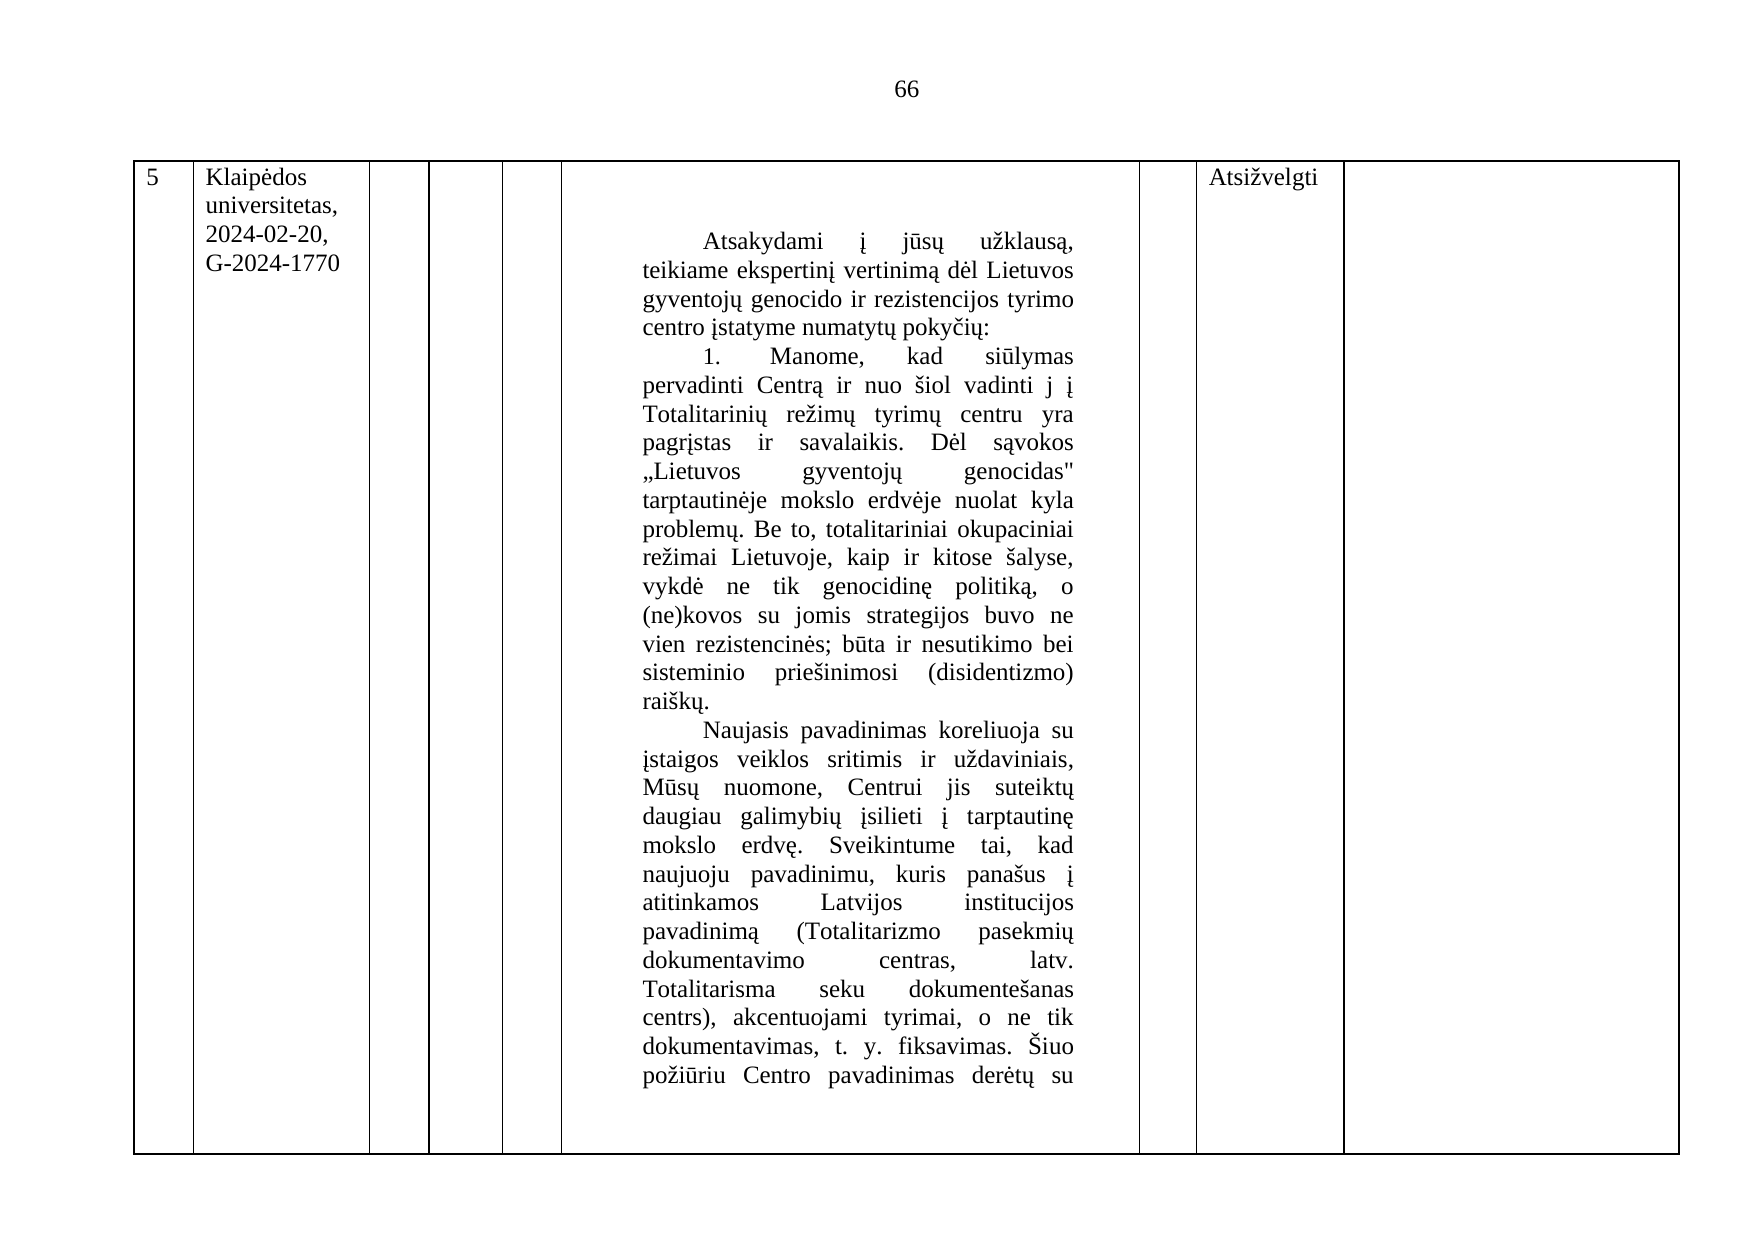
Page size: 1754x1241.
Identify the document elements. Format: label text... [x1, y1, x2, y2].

table_cell Klaipėdos universitetas, 2024-02-20, G-2024-1770 [194, 162, 369, 1153]
table_cell [370, 162, 428, 1153]
table_cell Atsižvelgti [1197, 162, 1343, 1153]
table_cell Atsakydami į jūsų užklausą, teikiame ekspertinį vertinimą dėl Lietuvos gyventojų genocido ir rezistencijos tyrimo centro įstatyme numatytų pokyčių: Manome, kad siūlymas pervadinti Centrą ir nuo šiol vadinti j į Totalitarinių režimų tyrimų centru yra pagrįstas ir savalaikis. Dėl sąvokos „Lietuvos gyventojų genocidas" tarptautinėje mokslo erdvėje nuolat kyla problemų. Be to, totalitariniai okupaciniai režimai Lietuvoje, kaip ir kitose šalyse, vykdė ne tik genocidinę politiką, o (ne)kovos su jomis strategijos buvo ne vien rezistencinės; būta ir nesutikimo bei sisteminio priešinimosi (disidentizmo) raiškų. Naujasis pavadinimas koreliuoja su įstaigos veiklos sritimis ir uždaviniais, Mūsų nuomone, Centrui jis suteiktų daugiau galimybių įsilieti į tarptautinę mokslo erdvę. Sveikintume tai, kad naujuoju pavadinimu, kuris panašus į atitinkamos Latvijos institucijos pavadinimą (Totalitarizmo pasekmių dokumentavimo centras, latv. Totalitarisma seku dokumentešanas centrs), akcentuojami tyrimai, o ne tik dokumentavimas, t. y. fiksavimas. Šiuo požiūriu Centro pavadinimas derėtų su [562, 162, 1139, 1153]
table_cell [1345, 162, 1678, 1153]
table_cell 5 [135, 162, 193, 1153]
table_cell [430, 162, 502, 1153]
table_cell [503, 162, 561, 1153]
